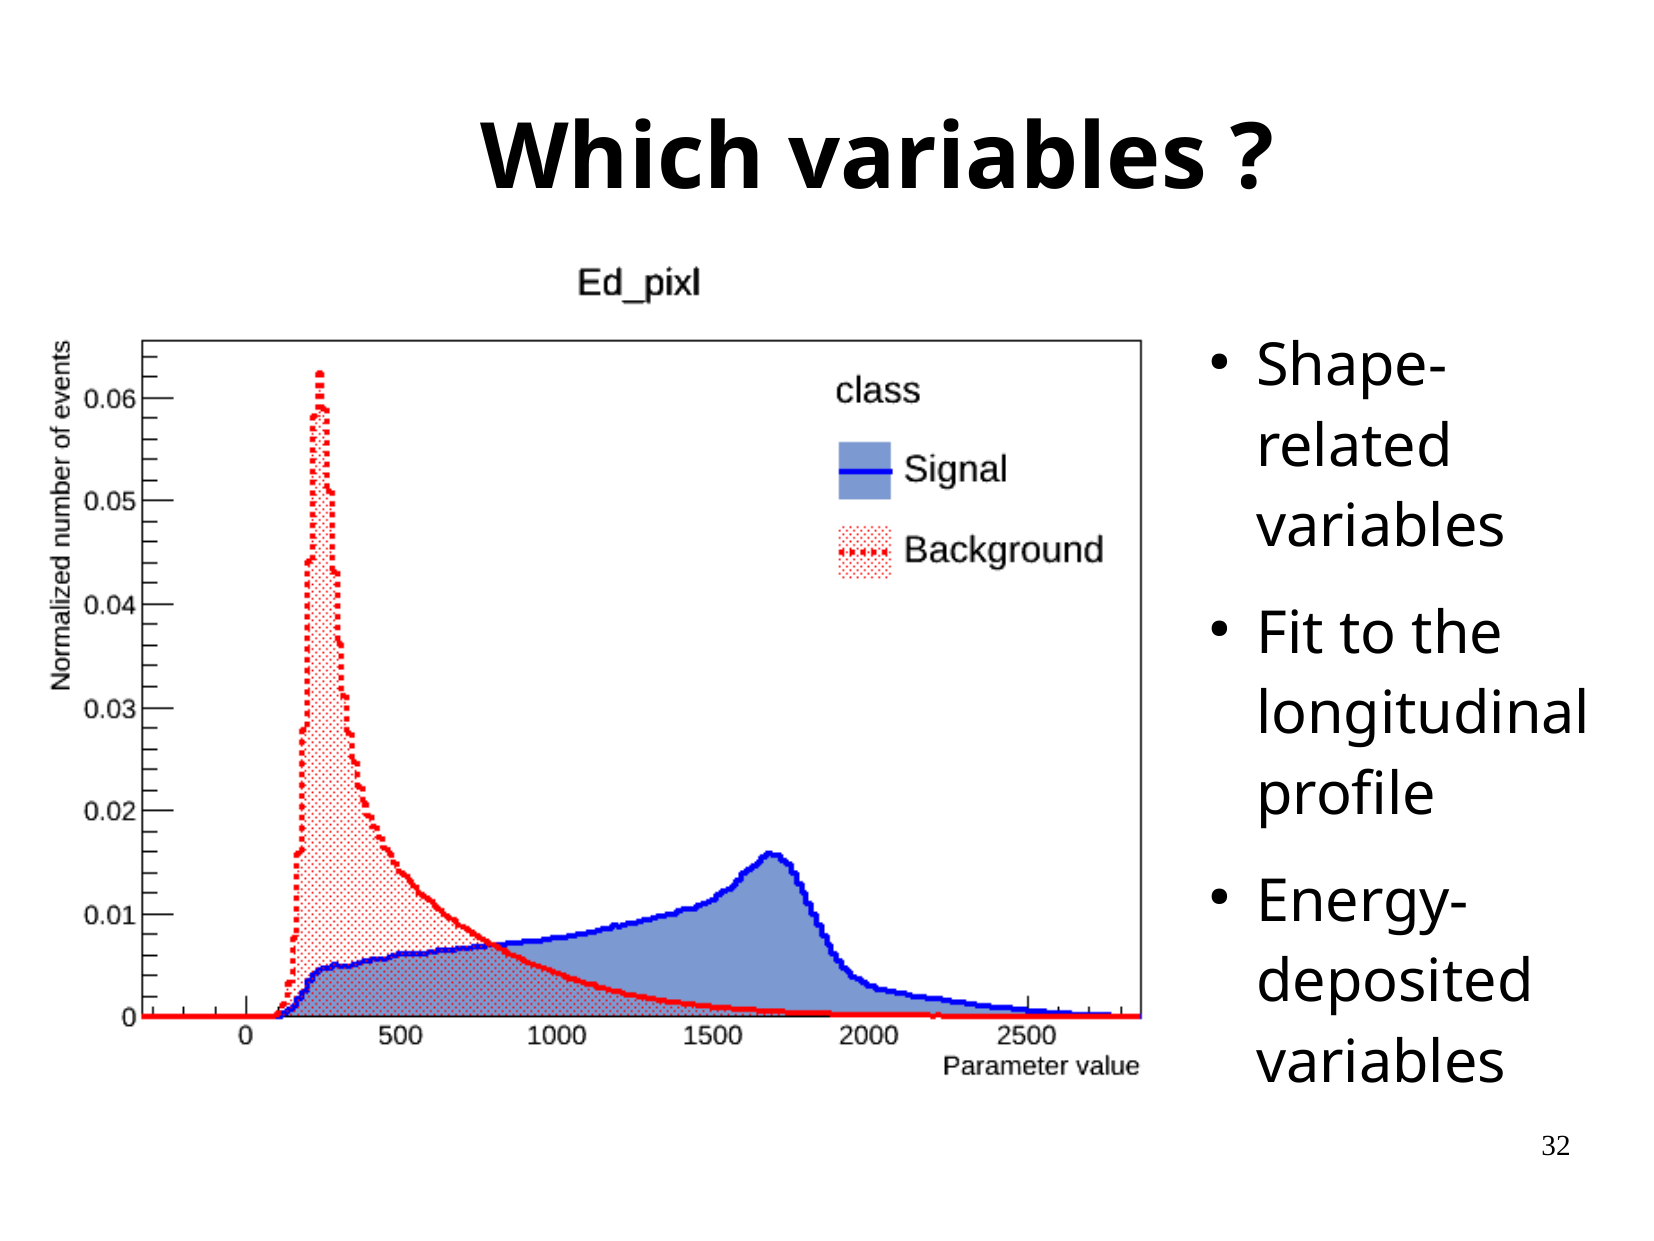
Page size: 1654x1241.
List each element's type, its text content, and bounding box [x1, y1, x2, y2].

title Which variables ? [133, 49, 1622, 257]
list Shape-related variables Fit to the longitudinal profile Energy-deposited variables [1193, 322, 1616, 1102]
picture [18, 256, 1266, 1102]
